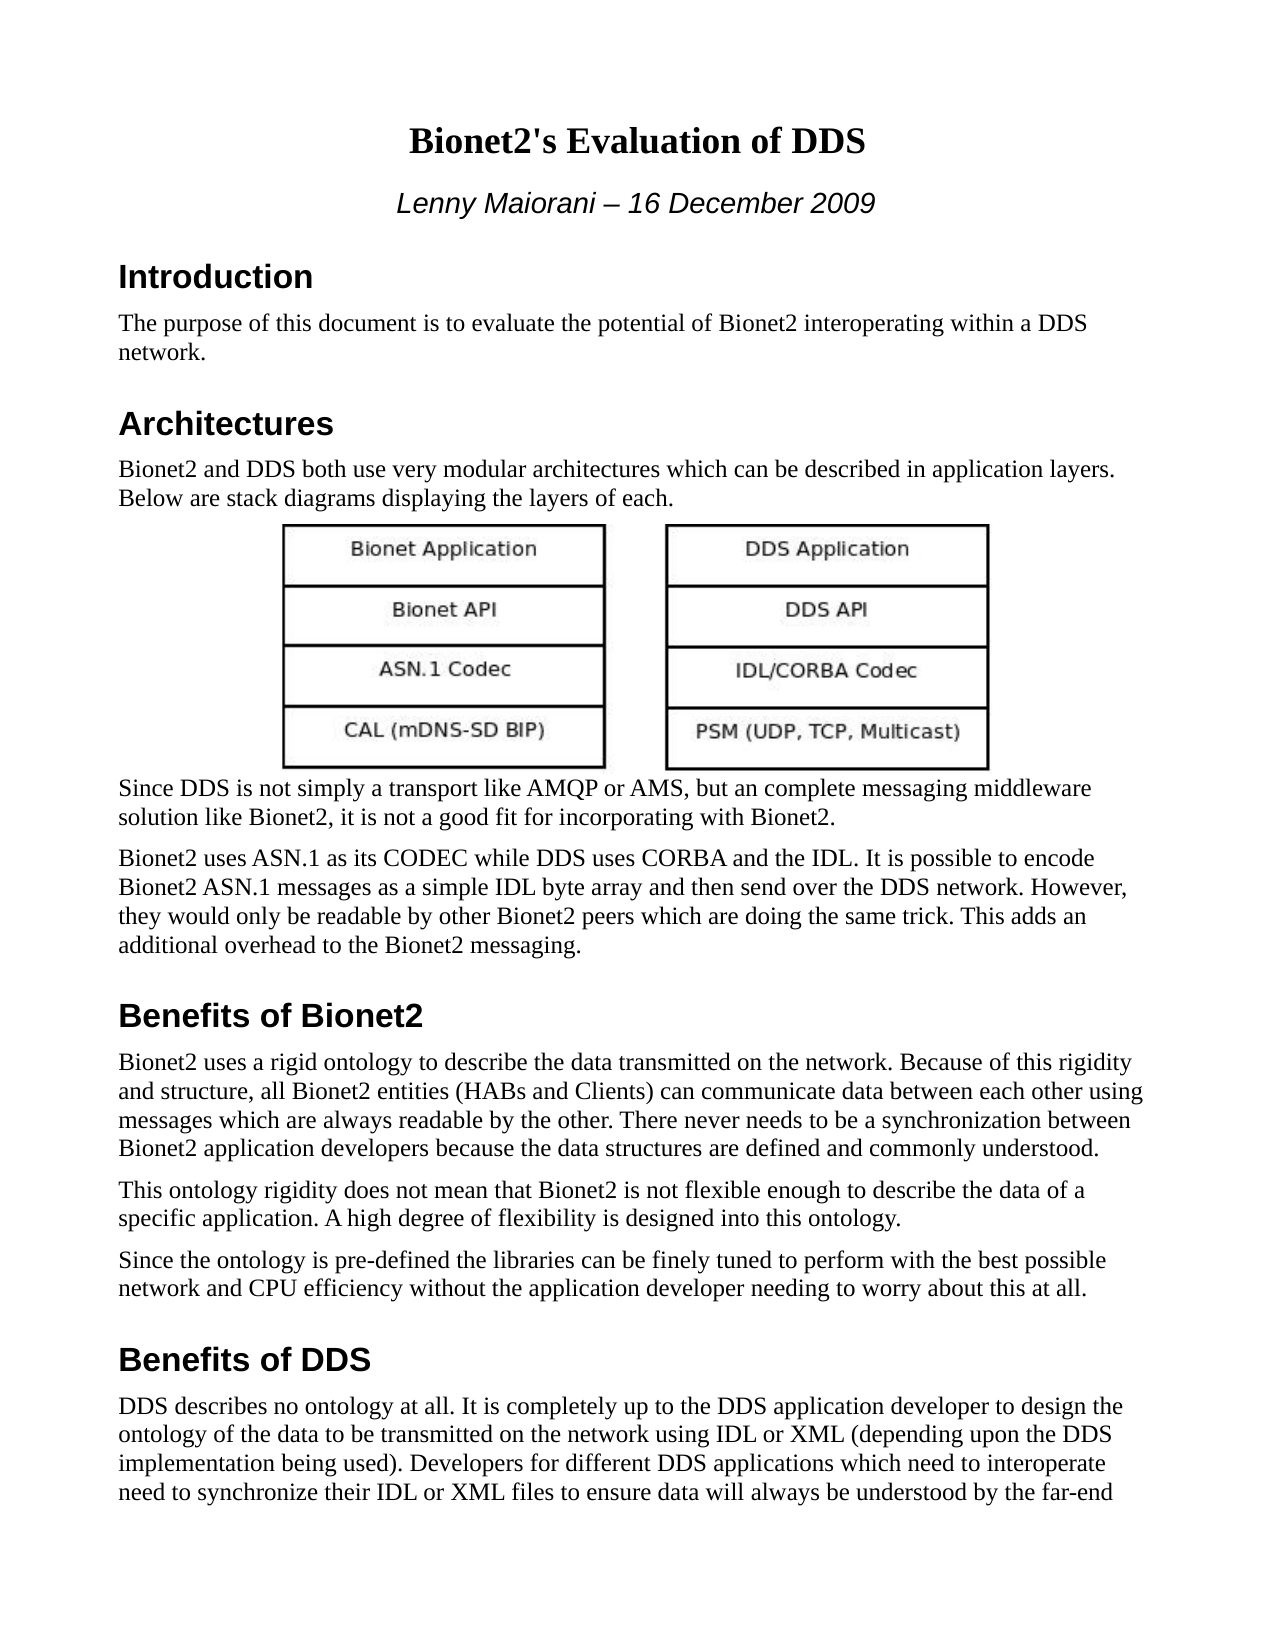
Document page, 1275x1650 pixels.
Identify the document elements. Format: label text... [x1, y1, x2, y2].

text DDS describes no ontology at all. It is completely up to the DDS application developer to design the ontology of the data to be transmitted on the network using IDL or XML (depending upon the DDS implementation being used). Developers for different DDS applications which need to interoperate need to synchronize their IDL or XML files to ensure data will always be understood by the far-end [118, 1391, 1157, 1506]
subtitle Benefits of Bionet2 [118, 996, 1157, 1035]
text Bionet2 uses a rigid ontology to describe the data transmitted on the network. Because of this rigidity and structure, all Bionet2 entities (HABs and Clients) can communicate data between each other using messages which are always readable by the other. There never needs to be a synchronization between Bionet2 application developers because the data structures are defined and commonly understood. [118, 1047, 1157, 1162]
text Since DDS is not simply a transport like AMQP or AMS, but an complete messaging middleware solution like Bionet2, it is not a good fit for incorporating with Bionet2. [118, 774, 1157, 831]
subtitle Benefits of DDS [118, 1340, 1157, 1378]
text This ontology rigidity does not mean that Bionet2 is not flexible enough to describe the data of a specific application. A high degree of flexibility is designed into this ontology. [118, 1175, 1157, 1232]
text Bionet2 and DDS both use very modular architectures which can be described in application layers. Below are stack diagrams displaying the layers of each. [118, 454, 1157, 512]
text The purpose of this document is to evaluate the potential of Bionet2 interoperating within a DDS network. [118, 308, 1157, 366]
subtitle Architectures [118, 403, 1157, 442]
subtitle Introduction [118, 257, 1157, 296]
text Since the ontology is pre-defined the libraries can be finely tuned to perform with the best possible network and CPU efficiency without the application developer needing to worry about this at all. [118, 1245, 1157, 1302]
title Bionet2's Evaluation of DDS [118, 118, 1157, 161]
subtitle Lenny Maiorani – 16 December 2009 [118, 186, 1157, 220]
picture [282, 524, 993, 774]
text Bionet2 uses ASN.1 as its CODEC while DDS uses CORBA and the IDL. It is possible to encode Bionet2 ASN.1 messages as a simple IDL byte array and then send over the DDS network. However, they would only be readable by other Bionet2 peers which are doing the same trick. This adds an additional overhead to the Bionet2 messaging. [118, 843, 1157, 958]
